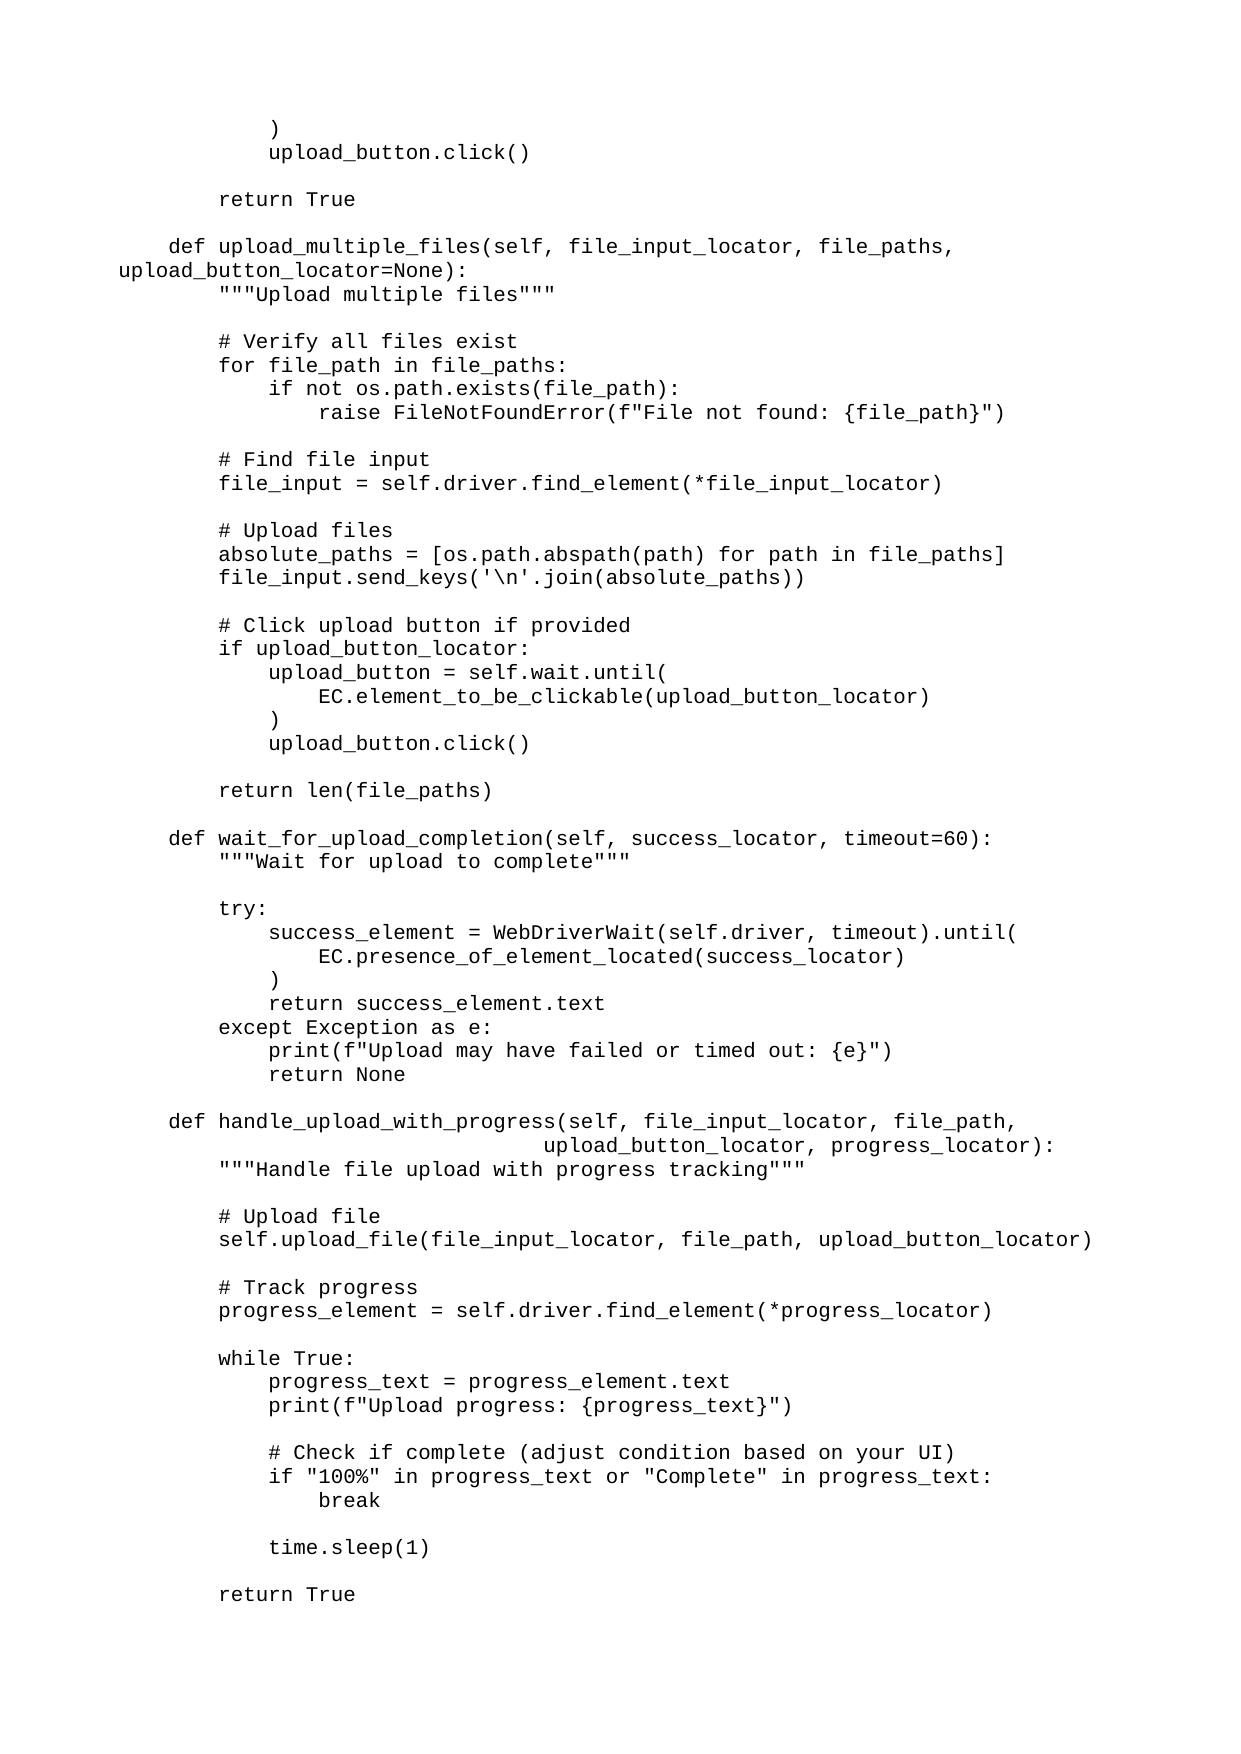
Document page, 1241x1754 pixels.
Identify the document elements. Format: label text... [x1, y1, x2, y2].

text def handle_upload_with_progress(self, file_input_locator, file_path, [118, 1111, 1122, 1135]
text file_input = self.driver.find_element(*file_input_locator) [118, 473, 1122, 496]
text # Upload file [118, 1206, 1122, 1229]
text upload_button_locator, progress_locator): [118, 1135, 1122, 1158]
text upload_button = self.wait.until( [118, 662, 1122, 686]
text ) [118, 709, 1122, 733]
text self.upload_file(file_input_locator, file_path, upload_button_locator) [118, 1229, 1122, 1253]
text time.sleep(1) [118, 1537, 1122, 1561]
text # Check if complete (adjust condition based on your UI) [118, 1442, 1122, 1466]
text print(f"Upload progress: {progress_text}") [118, 1395, 1122, 1419]
text progress_element = self.driver.find_element(*progress_locator) [118, 1300, 1122, 1324]
text """Wait for upload to complete""" [118, 851, 1122, 875]
text absolute_paths = [os.path.abspath(path) for path in file_paths] [118, 544, 1122, 567]
text file_input.send_keys('\n'.join(absolute_paths)) [118, 567, 1122, 591]
text upload_button.click() [118, 142, 1122, 165]
text EC.presence_of_element_located(success_locator) [118, 946, 1122, 969]
text def upload_multiple_files(self, file_input_locator, file_paths, upload_button_locator=None): [118, 236, 1122, 284]
text print(f"Upload may have failed or timed out: {e}") [118, 1040, 1122, 1064]
text ) [118, 118, 1122, 142]
text # Find file input [118, 449, 1122, 473]
text for file_path in file_paths: [118, 354, 1122, 378]
text # Verify all files exist [118, 331, 1122, 354]
text # Upload files [118, 520, 1122, 544]
text EC.element_to_be_clickable(upload_button_locator) [118, 686, 1122, 709]
text """Upload multiple files""" [118, 284, 1122, 307]
text def wait_for_upload_completion(self, success_locator, timeout=60): [118, 827, 1122, 851]
text except Exception as e: [118, 1017, 1122, 1040]
text while True: [118, 1348, 1122, 1371]
text return True [118, 1584, 1122, 1608]
text return len(file_paths) [118, 780, 1122, 804]
text if not os.path.exists(file_path): [118, 378, 1122, 402]
text success_element = WebDriverWait(self.driver, timeout).until( [118, 922, 1122, 946]
text return success_element.text [118, 993, 1122, 1017]
text ) [118, 969, 1122, 993]
text # Click upload button if provided [118, 615, 1122, 638]
text if upload_button_locator: [118, 638, 1122, 662]
text """Handle file upload with progress tracking""" [118, 1158, 1122, 1182]
text try: [118, 898, 1122, 922]
text return True [118, 189, 1122, 213]
text return None [118, 1064, 1122, 1088]
text if "100%" in progress_text or "Complete" in progress_text: [118, 1466, 1122, 1489]
text progress_text = progress_element.text [118, 1371, 1122, 1395]
text upload_button.click() [118, 733, 1122, 757]
text raise FileNotFoundError(f"File not found: {file_path}") [118, 402, 1122, 426]
text break [118, 1489, 1122, 1513]
text # Track progress [118, 1277, 1122, 1300]
